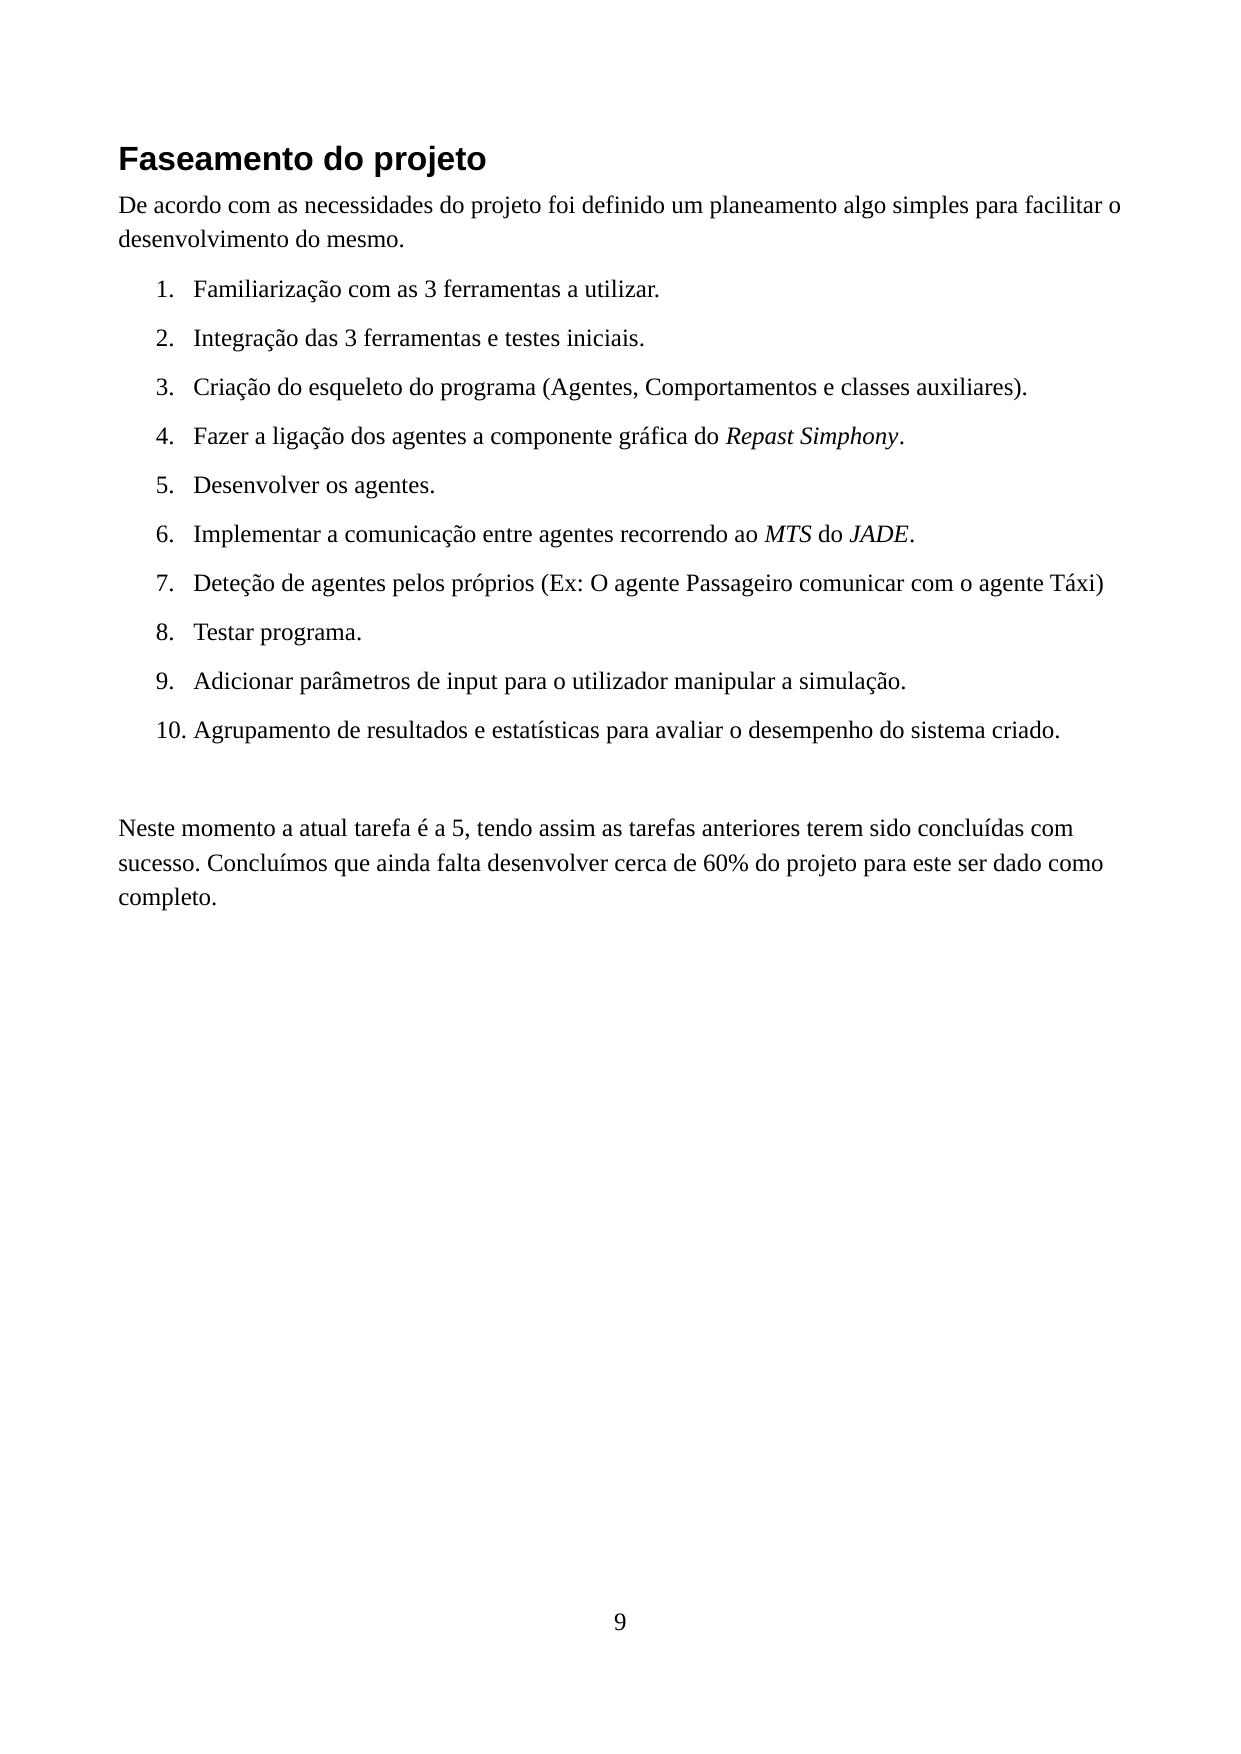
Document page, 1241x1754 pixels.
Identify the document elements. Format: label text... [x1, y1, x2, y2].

text De acordo com as necessidades do projeto foi definido um planeamento algo simples para facilitar o desenvolvimento do mesmo. [118, 190, 1122, 253]
list Agrupamento de resultados e estatísticas para avaliar o desempenho do sistema criado. [156, 715, 1122, 744]
list Desenvolver os agentes. [156, 470, 1122, 499]
list Testar programa. [156, 617, 1122, 646]
list Criação do esqueleto do programa (Agentes, Comportamentos e classes auxiliares). [156, 372, 1122, 401]
list Integração das 3 ferramentas e testes iniciais. [156, 323, 1122, 351]
list Fazer a ligação dos agentes a componente gráfica do Repast Simphony. [156, 421, 1122, 449]
text Neste momento a atual tarefa é a 5, tendo assim as tarefas anteriores terem sido concluídas com sucesso. Concluímos que ainda falta desenvolver cerca de 60% do projeto para este ser dado como completo. [118, 813, 1122, 911]
list Implementar a comunicação entre agentes recorrendo ao MTS do JADE. [156, 519, 1122, 548]
subtitle Faseamento do projeto [118, 139, 1122, 178]
list Familiarização com as 3 ferramentas a utilizar. [156, 274, 1122, 302]
list Deteção de agentes pelos próprios (Ex: O agente Passageiro comunicar com o agente Táxi) [156, 568, 1122, 597]
list Adicionar parâmetros de input para o utilizador manipular a simulação. [156, 666, 1122, 695]
